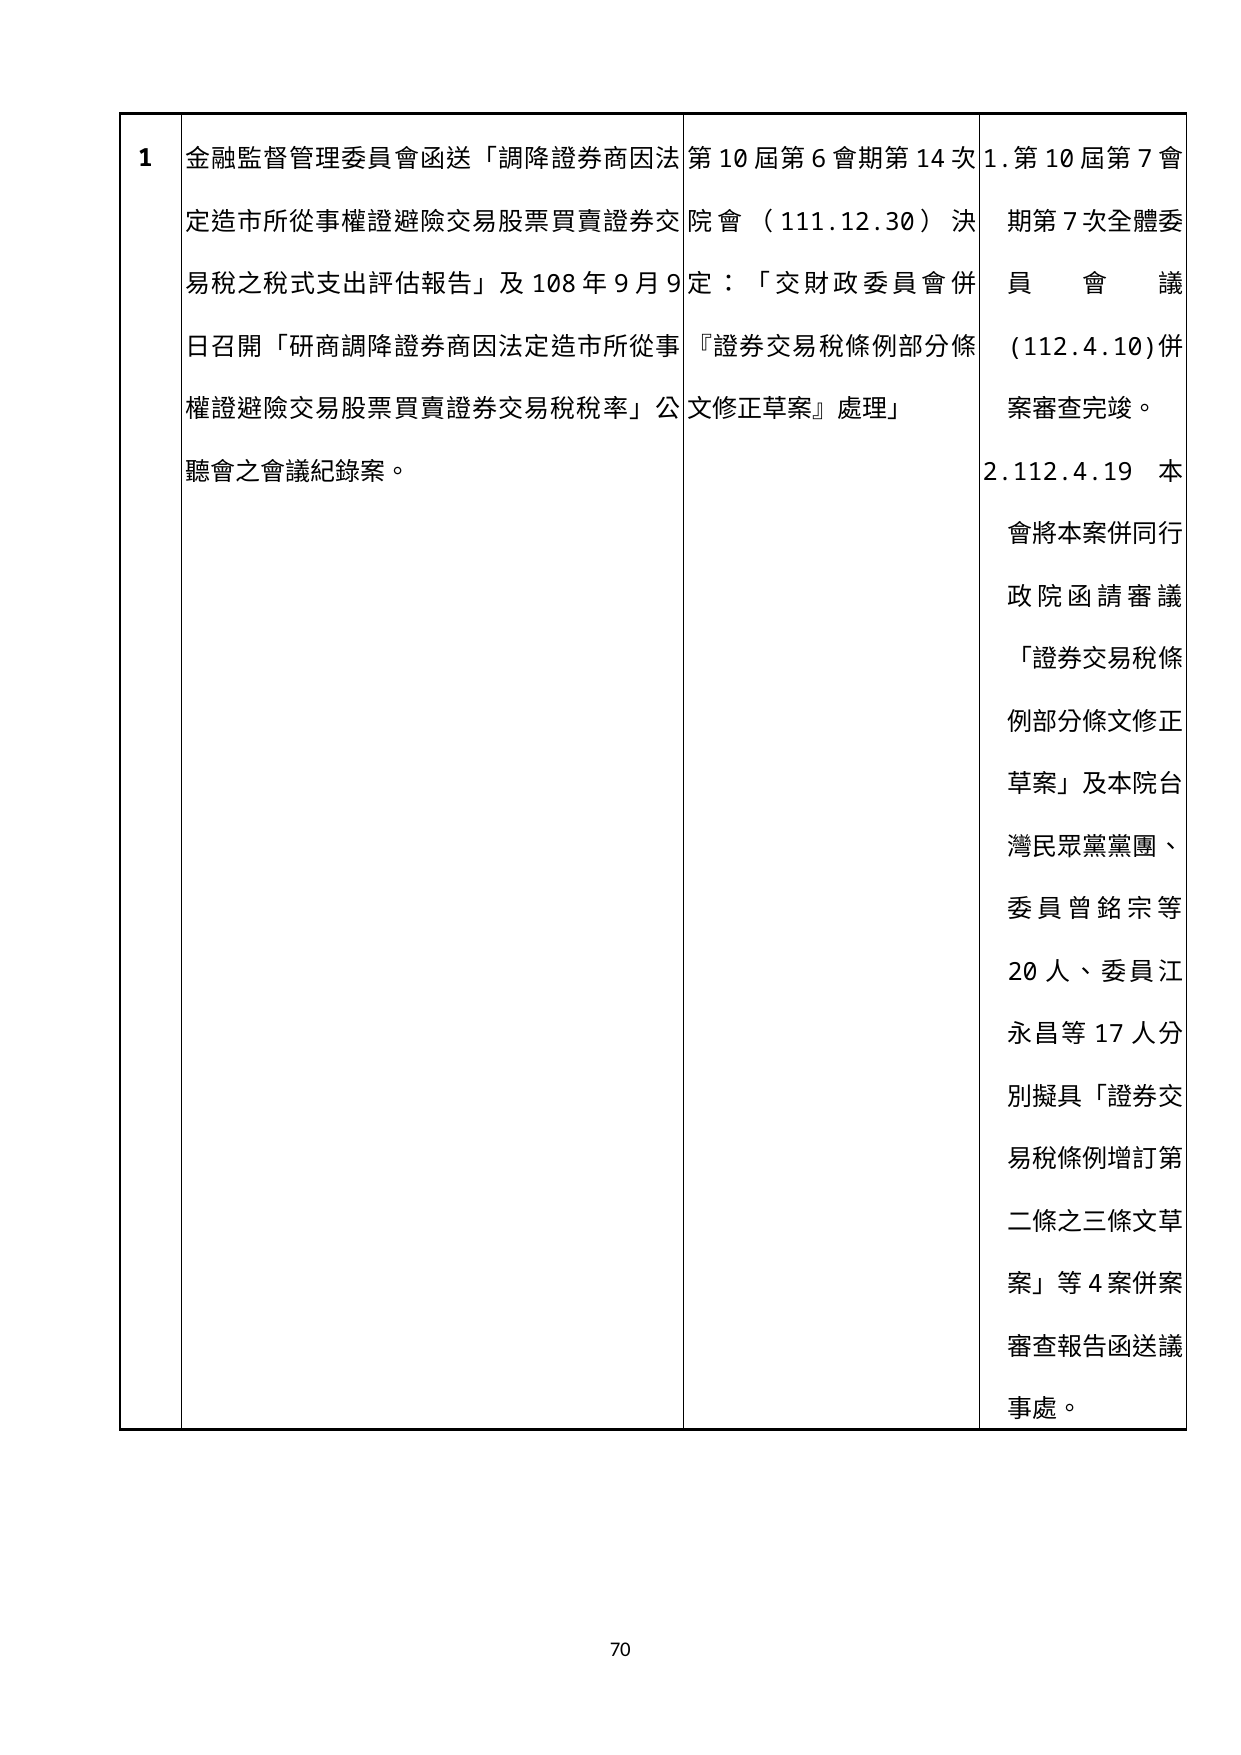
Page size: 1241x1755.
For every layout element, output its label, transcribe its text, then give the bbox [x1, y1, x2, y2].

table_cell 金融監督管理委員會函送「調降證券商因法定造市所從事權證避險交易股票買賣證券交易稅之稅式支出評估報告」及108年9月9日召開「研商調降證券商因法定造市所從事權證避險交易股票買賣證券交易稅稅率」公聽會之會議紀錄案。 [182, 115, 683, 1428]
table_cell [121, 115, 181, 1428]
table_cell 第10屆第6會期第14次院會（111.12.30）決定：「交財政委員會併『證券交易稅條例部分條文修正草案』處理」 [684, 115, 979, 1428]
table_cell 1.第10屆第7會期第7次全體委員會議(112.4.10)併案審查完竣。 2.112.4.19本會將本案併同行政院函請審議「證券交易稅條例部分條文修正草案」及本院台灣民眾黨黨團、委員曾銘宗等20人、委員江永昌等17人分別擬具「證券交易稅條例增訂第二條之三條文草案」等4案併案審查報告函送議事處。 [980, 115, 1186, 1428]
